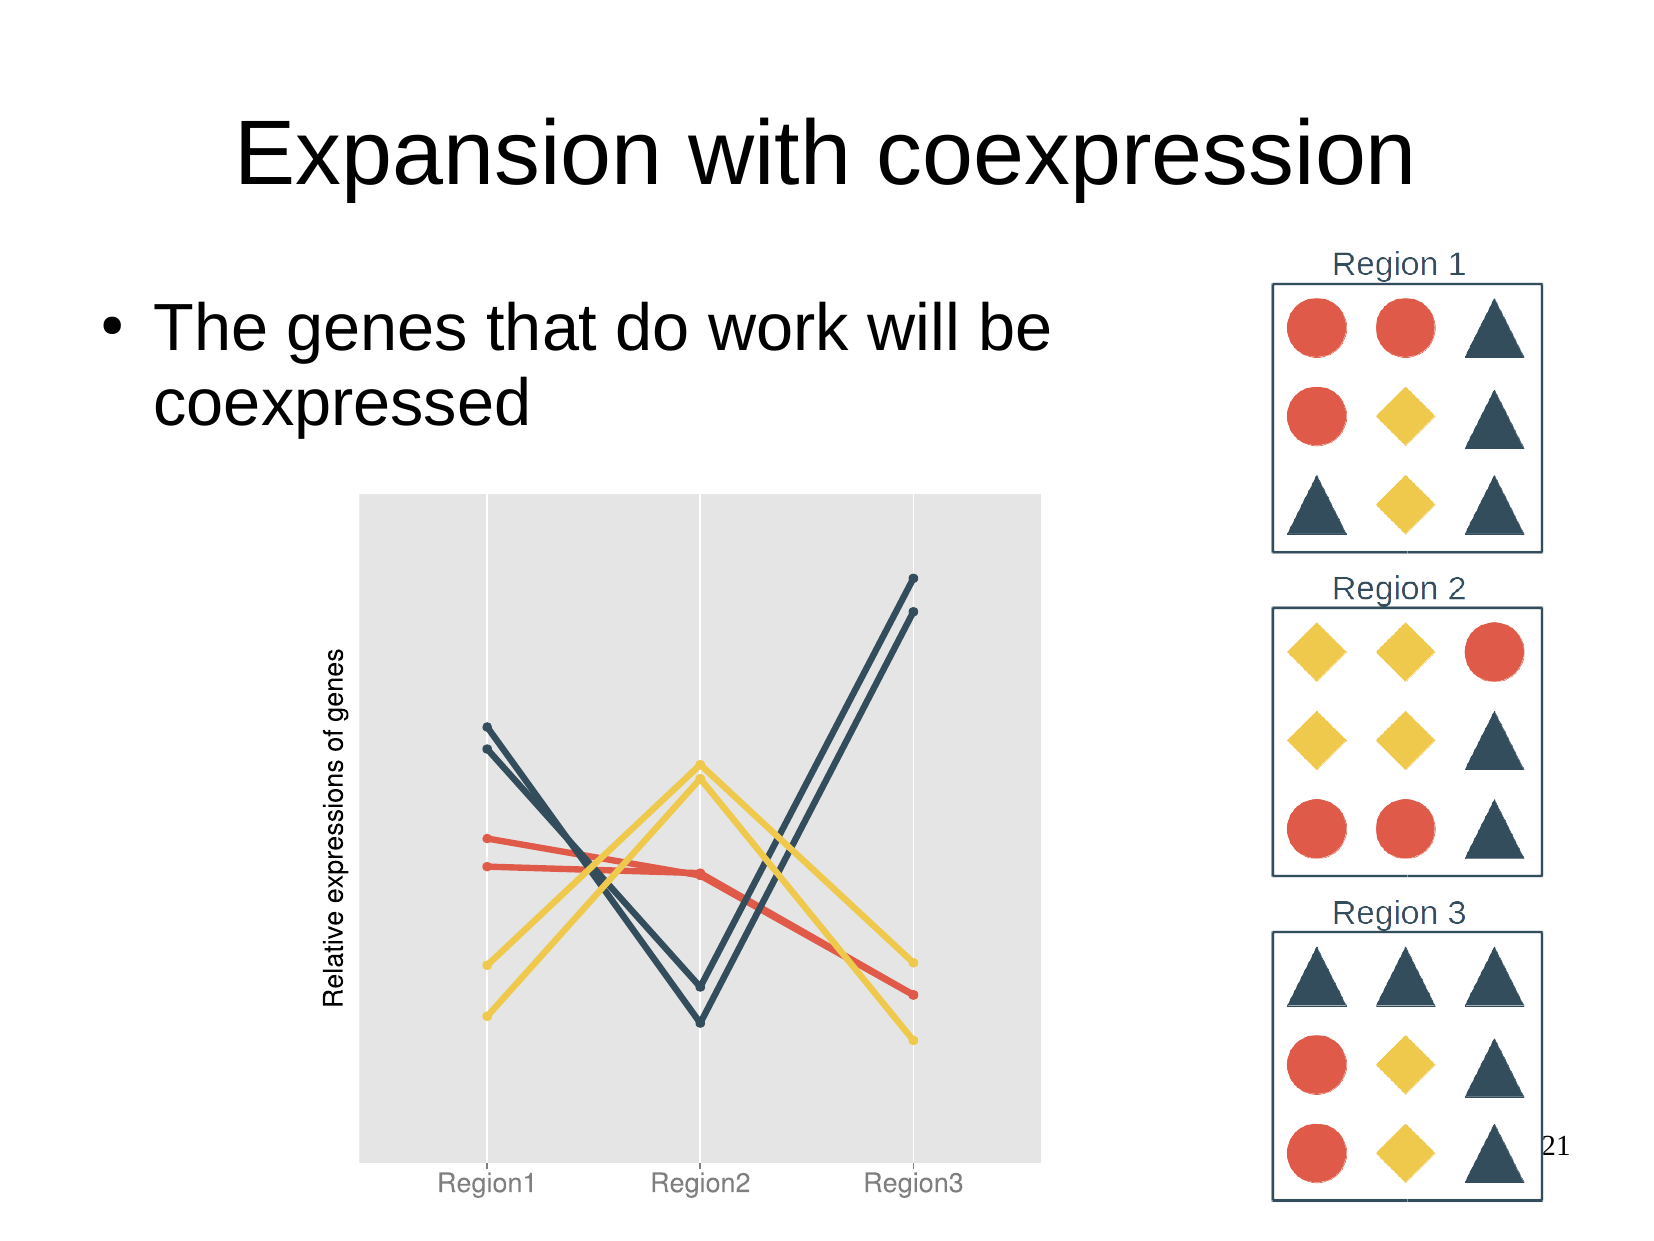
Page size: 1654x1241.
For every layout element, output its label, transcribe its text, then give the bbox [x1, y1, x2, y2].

list The genes that do work will be coexpressed [82, 290, 1257, 1010]
picture [307, 472, 1064, 1229]
title Expansion with coexpression [82, 49, 1571, 257]
picture [1257, 224, 1553, 1241]
